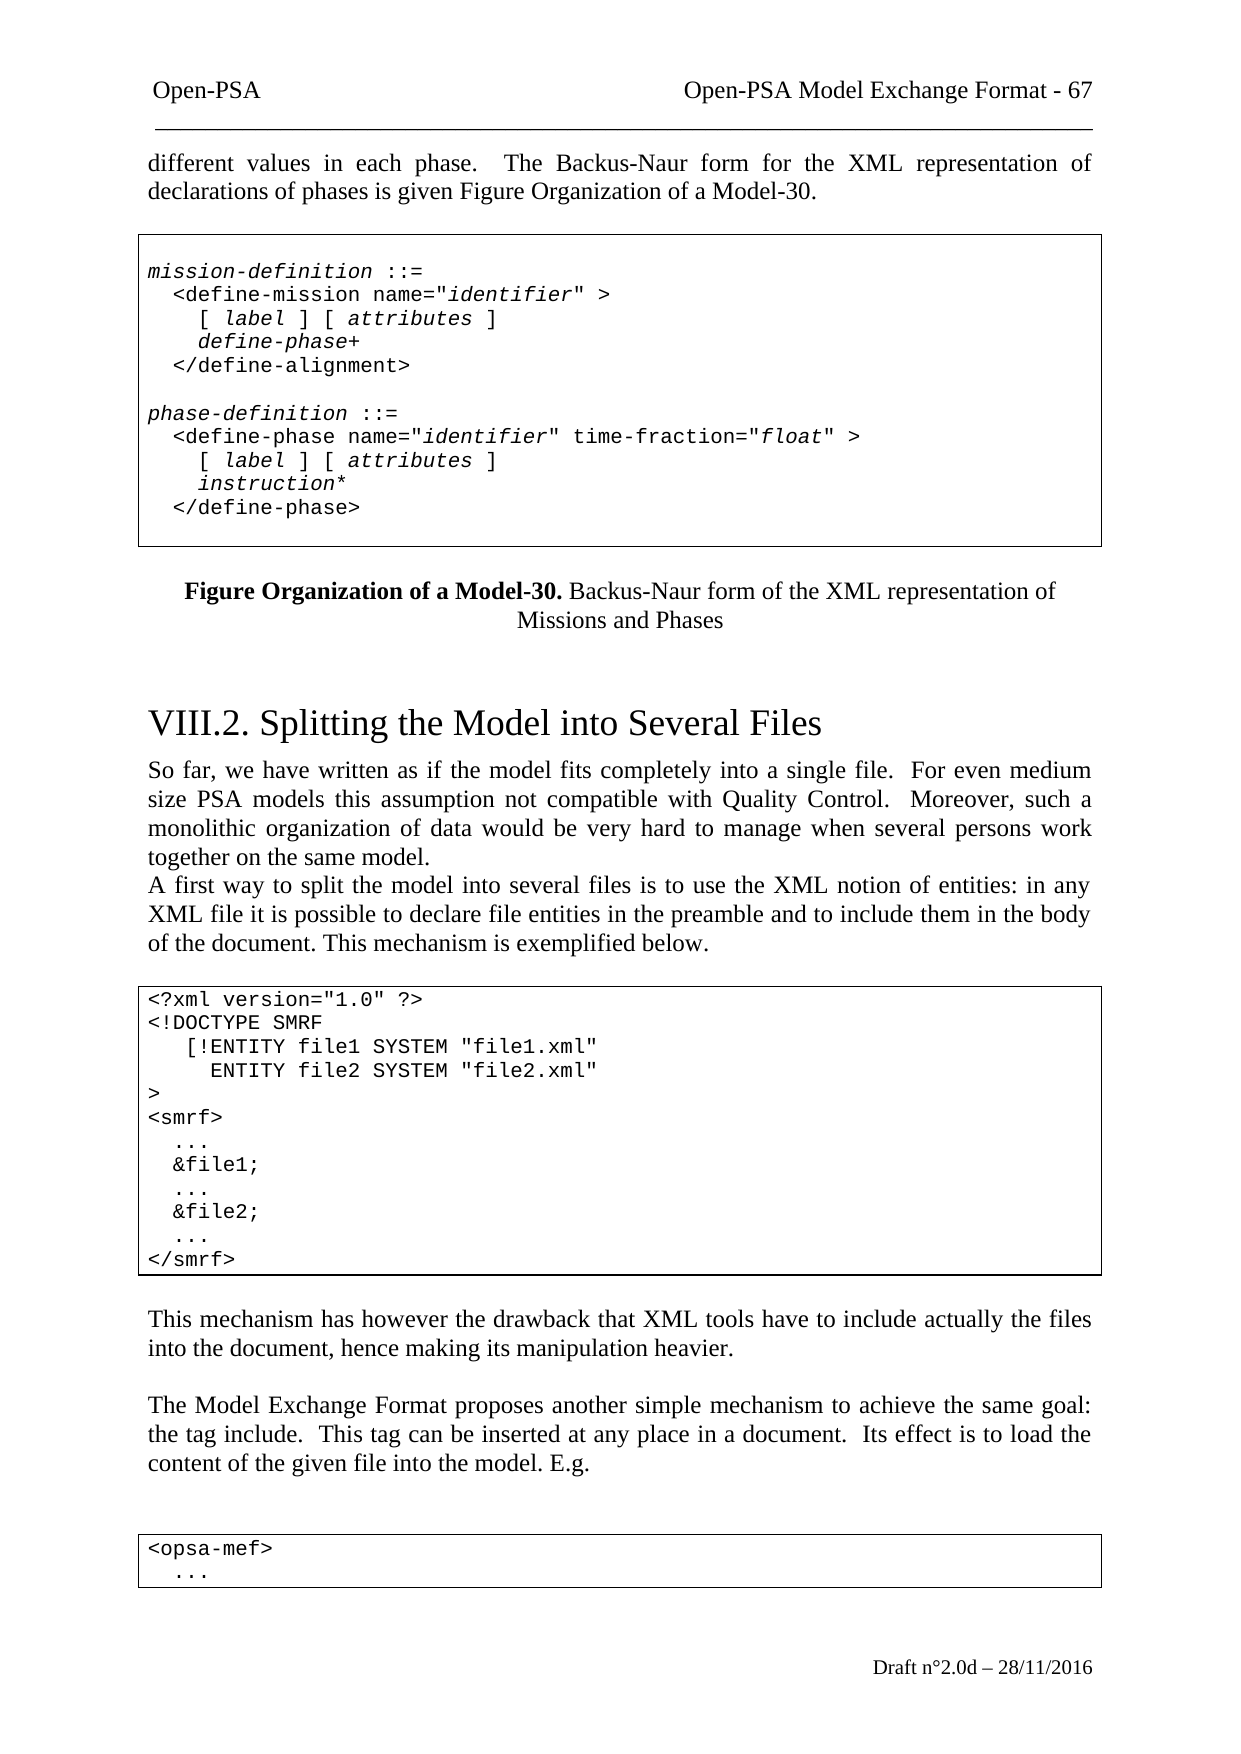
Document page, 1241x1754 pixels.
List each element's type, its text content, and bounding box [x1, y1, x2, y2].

text ENTITY file2 SYSTEM "file2.xml" [148, 1060, 1093, 1083]
text instruction* [148, 473, 1093, 497]
text ... [139, 1558, 1101, 1587]
subtitle Splitting the Model into Several Files [148, 700, 1093, 743]
text This mechanism has however the drawback that XML tools have to include actually the files into the document, hence making its manipulation heavier. [148, 1304, 1093, 1362]
text </define-phase> [148, 497, 1093, 521]
text [ label ] [ attributes ] [148, 450, 1093, 473]
text </define-alignment> [148, 355, 1093, 379]
text different values in each phase. The Backus-Naur form for the XML representation of declarations of phases is given Figure Organization of a Model-30. [148, 148, 1093, 205]
text &file2; [148, 1202, 1093, 1225]
text A first way to split the model into several files is to use the XML notion of entities: in any XML file it is possible to declare file entities in the preamble and to include them in the body of the document. This mechanism is exemplified below. [148, 871, 1093, 957]
text <smrf> [148, 1107, 1093, 1131]
text [ label ] [ attributes ] [148, 308, 1093, 332]
text &file1; [148, 1154, 1093, 1178]
text Figure Organization of a Model‑30. Backus-Naur form of the XML representation of Missions and Phases [148, 576, 1093, 634]
text ... [148, 1178, 1093, 1202]
text [!ENTITY file1 SYSTEM "file1.xml" [148, 1036, 1093, 1060]
text The Model Exchange Format proposes another simple mechanism to achieve the same goal: the tag include. This tag can be inserted at any place in a document. Its effect is to load the content of the given file into the model. E.g. [148, 1391, 1093, 1477]
text <opsa-mef> [139, 1535, 1101, 1558]
text ... [148, 1131, 1093, 1154]
text <define-mission name="identifier" > [148, 284, 1093, 308]
text </smrf> [139, 1246, 1101, 1274]
text phase-definition ::= [148, 402, 1093, 426]
text <!DOCTYPE SMRF [148, 1012, 1093, 1036]
text ... [148, 1225, 1093, 1246]
text <define-phase name="identifier" time-fraction="float" > [148, 426, 1093, 450]
text So far, we have written as if the model fits completely into a single file. For even medium size PSA models this assumption not compatible with Quality Control. Moreover, such a monolithic organization of data would be very hard to manage when several persons work together on the same model. [148, 756, 1093, 871]
text mission-definition ::= [148, 261, 1093, 284]
text <?xml version="1.0" ?> [139, 987, 1101, 1012]
text > [148, 1083, 1093, 1107]
text define-phase+ [148, 332, 1093, 355]
